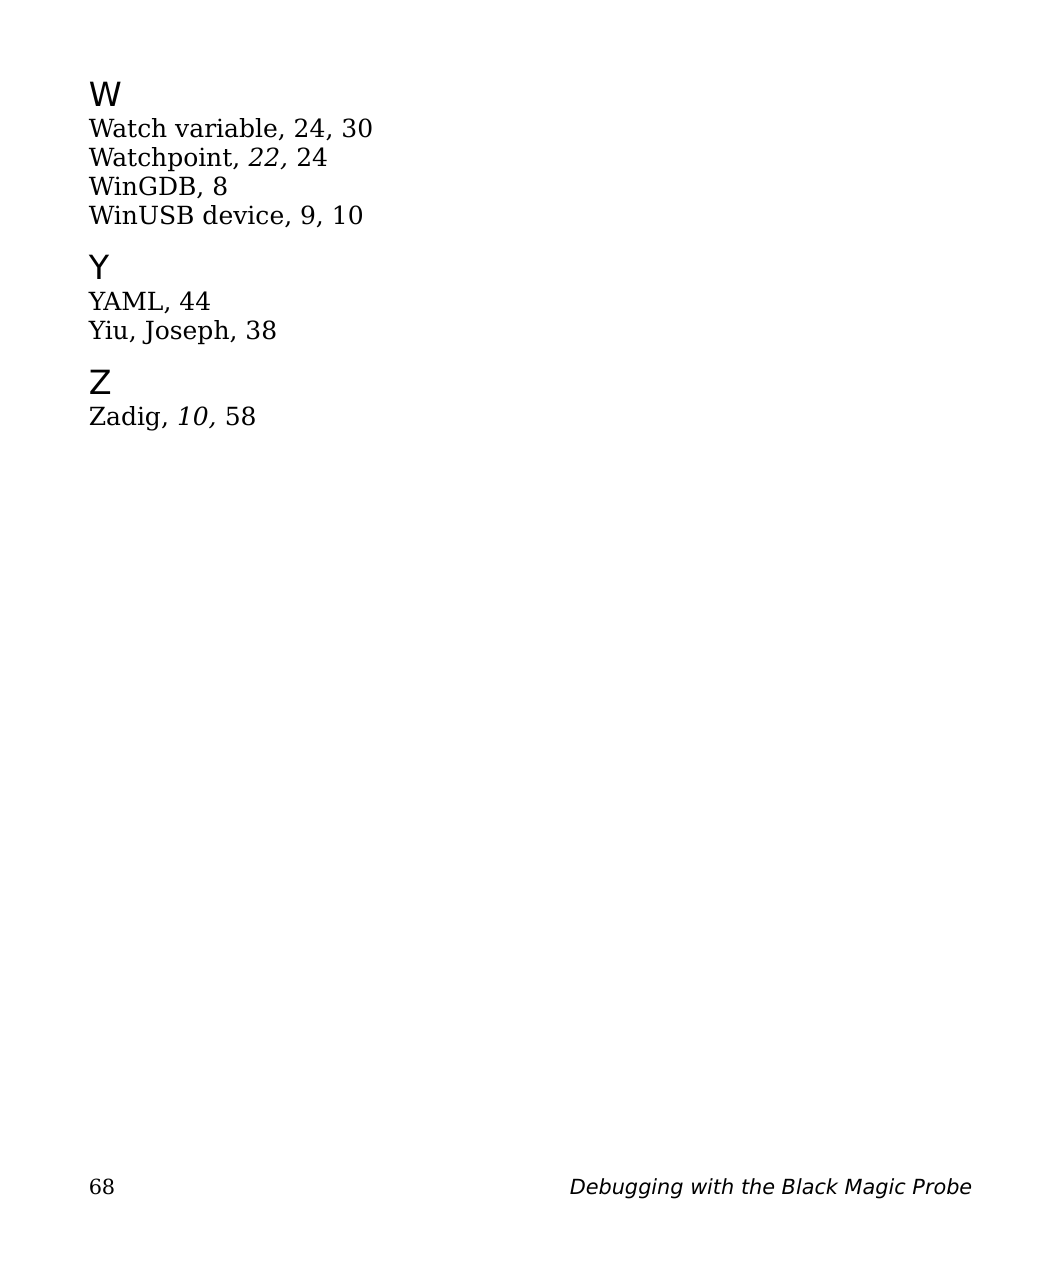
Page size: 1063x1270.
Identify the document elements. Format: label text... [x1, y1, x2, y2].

text Watchpoint, 22, 24 [88, 143, 974, 172]
text Zadig, 10, 58 [88, 402, 974, 431]
text W [88, 75, 974, 114]
text Watch variable, 24, 30 [88, 114, 974, 143]
text Z [88, 363, 974, 402]
text YAML, 44 [88, 287, 974, 316]
text Yiu, Joseph, 38 [88, 316, 974, 345]
text WinGDB, 8 [88, 172, 974, 201]
text WinUSB device, 9, 10 [88, 201, 974, 231]
text Y [88, 248, 974, 287]
